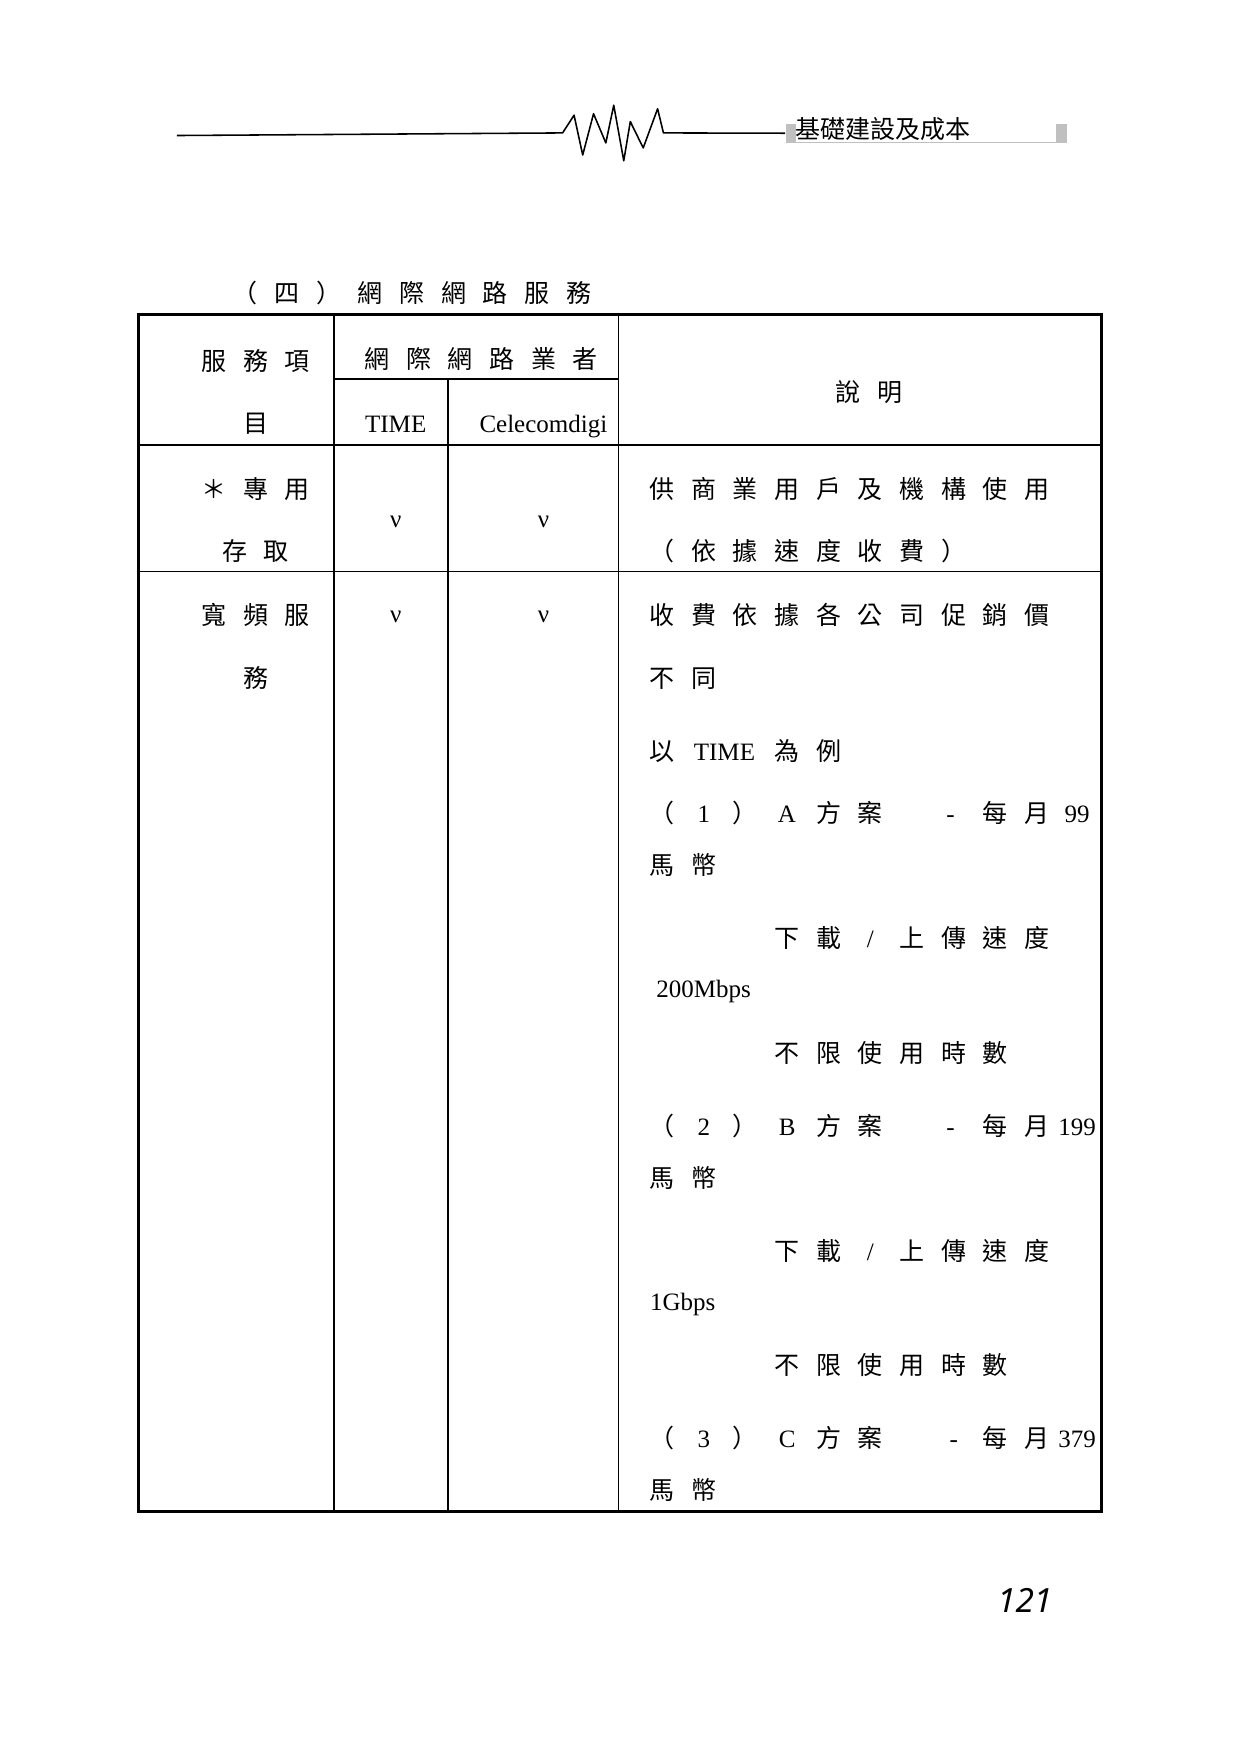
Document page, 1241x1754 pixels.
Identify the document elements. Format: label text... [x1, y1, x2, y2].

table_header 服務項目 [140, 316, 333, 444]
table_cell Celecomdigi [449, 380, 618, 444]
table_cell ν [449, 572, 618, 1509]
table_cell 供商業用戶及機構使用（依據速度收費） [619, 446, 1100, 571]
table_header 說明 [619, 316, 1100, 444]
table_cell ν [335, 446, 447, 571]
table_cell ＊專用存取 [140, 446, 333, 571]
table_cell TIME [335, 380, 447, 444]
table_cell 收費依據各公司促銷價不同 以TIME為例 （1）A方案 - 每月99馬幣 下載/上傳速度200Mbps 不限使用時數 （2）B方案 - 每月199馬幣 下載/上傳速度1Gbps 不限使用時數 （3）C方案 -每月379馬幣 [619, 572, 1100, 1509]
table_cell 寬頻服務 [140, 572, 333, 1509]
table_cell ν [449, 446, 618, 571]
text （四）網際網路服務 [207, 250, 1058, 313]
table_cell ν [335, 572, 447, 1509]
table_header 網際網路業者 [335, 316, 618, 378]
